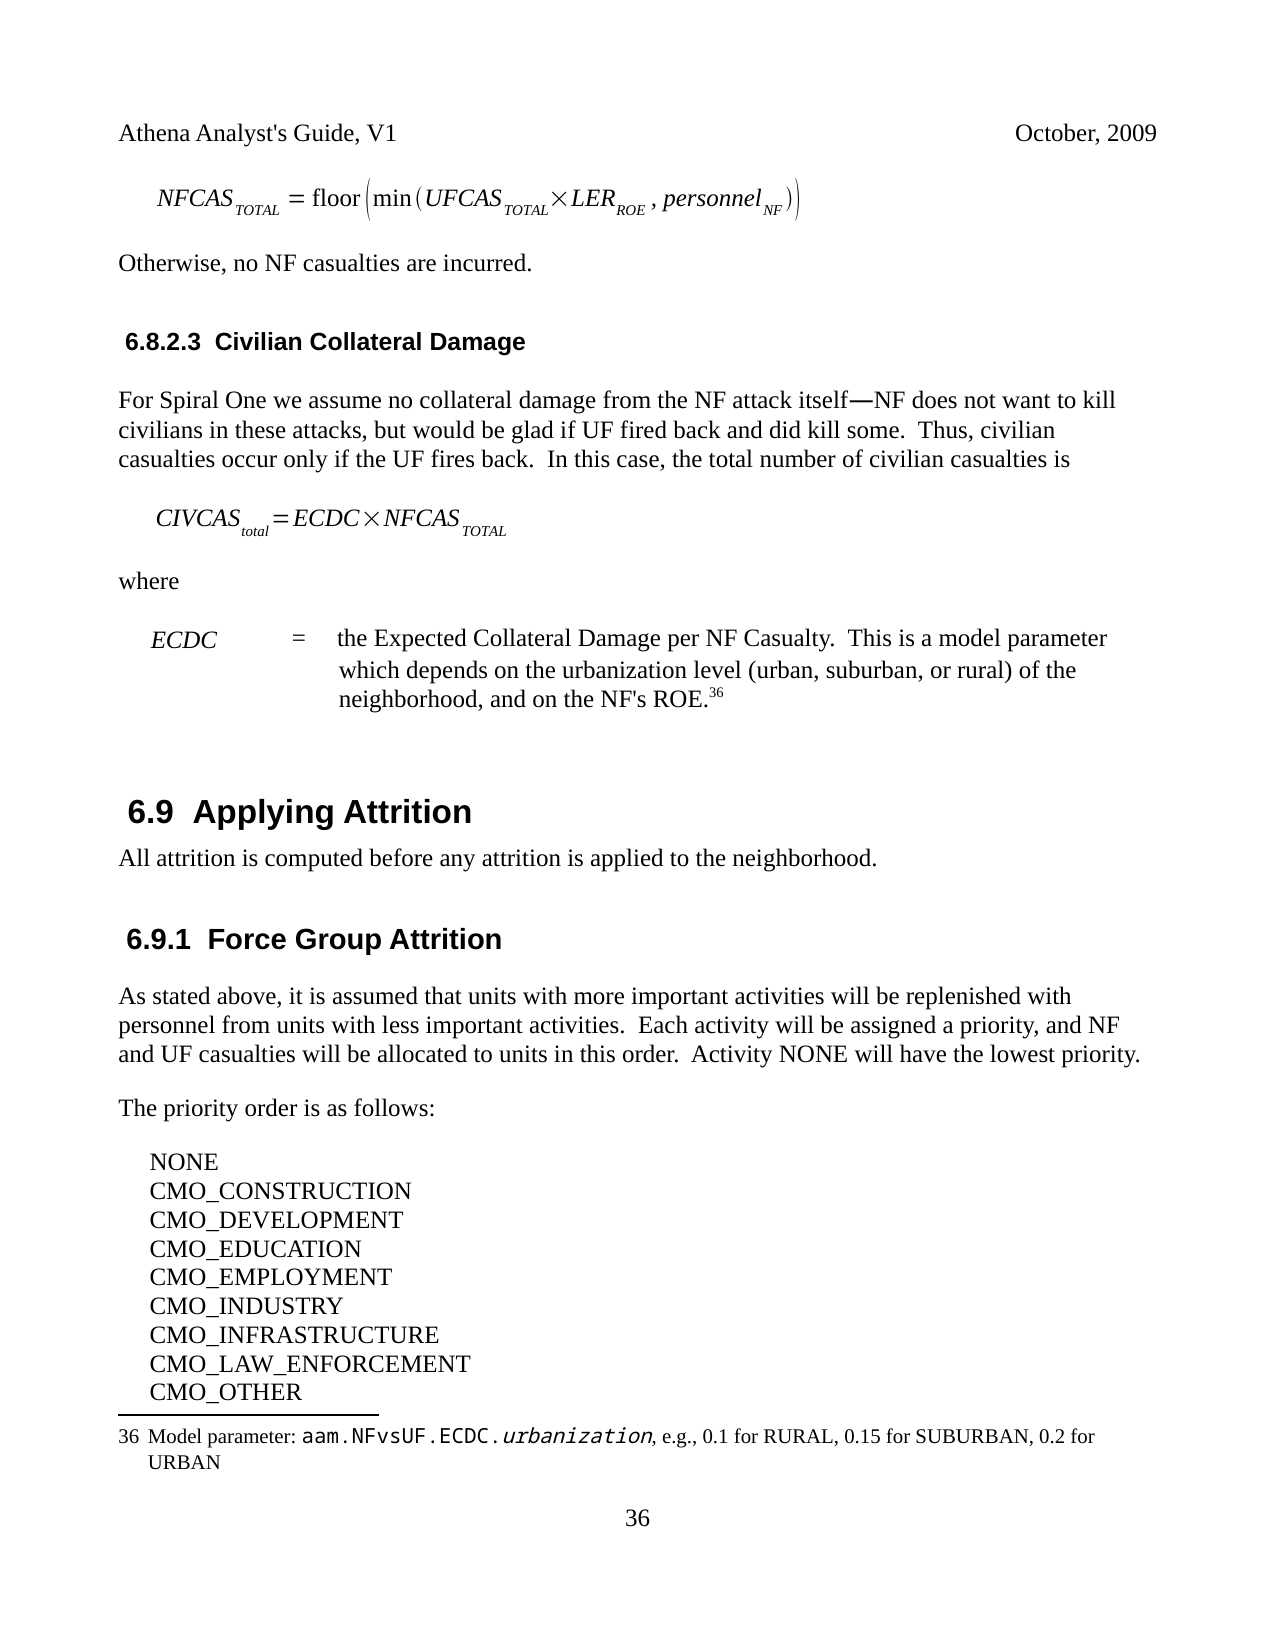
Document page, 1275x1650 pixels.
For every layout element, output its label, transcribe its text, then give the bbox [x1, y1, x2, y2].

subtitle Force Group Attrition [118, 922, 1157, 956]
text For Spiral One we assume no collateral damage from the NF attack itself—NF does not want to kill civilians in these attacks, but would be glad if UF fired back and did kill some. Thus, civilian casualties occur only if the UF fires back. In this case, the total number of civilian casualties is [118, 382, 1157, 473]
text As stated above, it is assumed that units with more important activities will be replenished with personnel from units with less important activities. Each activity will be assigned a priority, and NF and UF casualties will be allocated to units in this order. Activity NONE will have the lowest priority. [118, 981, 1157, 1068]
text CMO_CONSTRUCTION [149, 1176, 1157, 1205]
text = the Expected Collateral Damage per NF Casualty. This is a model parameter which depends on the urbanization level (urban, suburban, or rural) of the neighborhood, and on the NF's ROE. [149, 620, 1157, 712]
text CMO_LAW_ENFORCEMENT [149, 1349, 1157, 1377]
text CMO_EMPLOYMENT [149, 1262, 1157, 1291]
text CMO_INFRASTRUCTURE [149, 1320, 1157, 1349]
subtitle Civilian Collateral Damage [118, 327, 1157, 356]
text All attrition is computed before any attrition is applied to the neighborhood. [118, 843, 1157, 871]
text The priority order is as follows: [118, 1093, 1157, 1122]
text CMO_OTHER [149, 1377, 1157, 1406]
text CMO_DEVELOPMENT [149, 1205, 1157, 1234]
text Model parameter: aam.NFvsUF.ECDC.urbanization, e.g., 0.1 for RURAL, 0.15 for SUBURBAN, 0.2 for URBAN [118, 1421, 1157, 1474]
text CMO_EDUCATION [149, 1234, 1157, 1262]
text where [118, 566, 1157, 594]
text CMO_INDUSTRY [149, 1291, 1157, 1320]
text Otherwise, no NF casualties are incurred. [118, 248, 1157, 276]
text NONE [149, 1147, 1157, 1176]
subtitle Applying Attrition [118, 792, 1157, 830]
